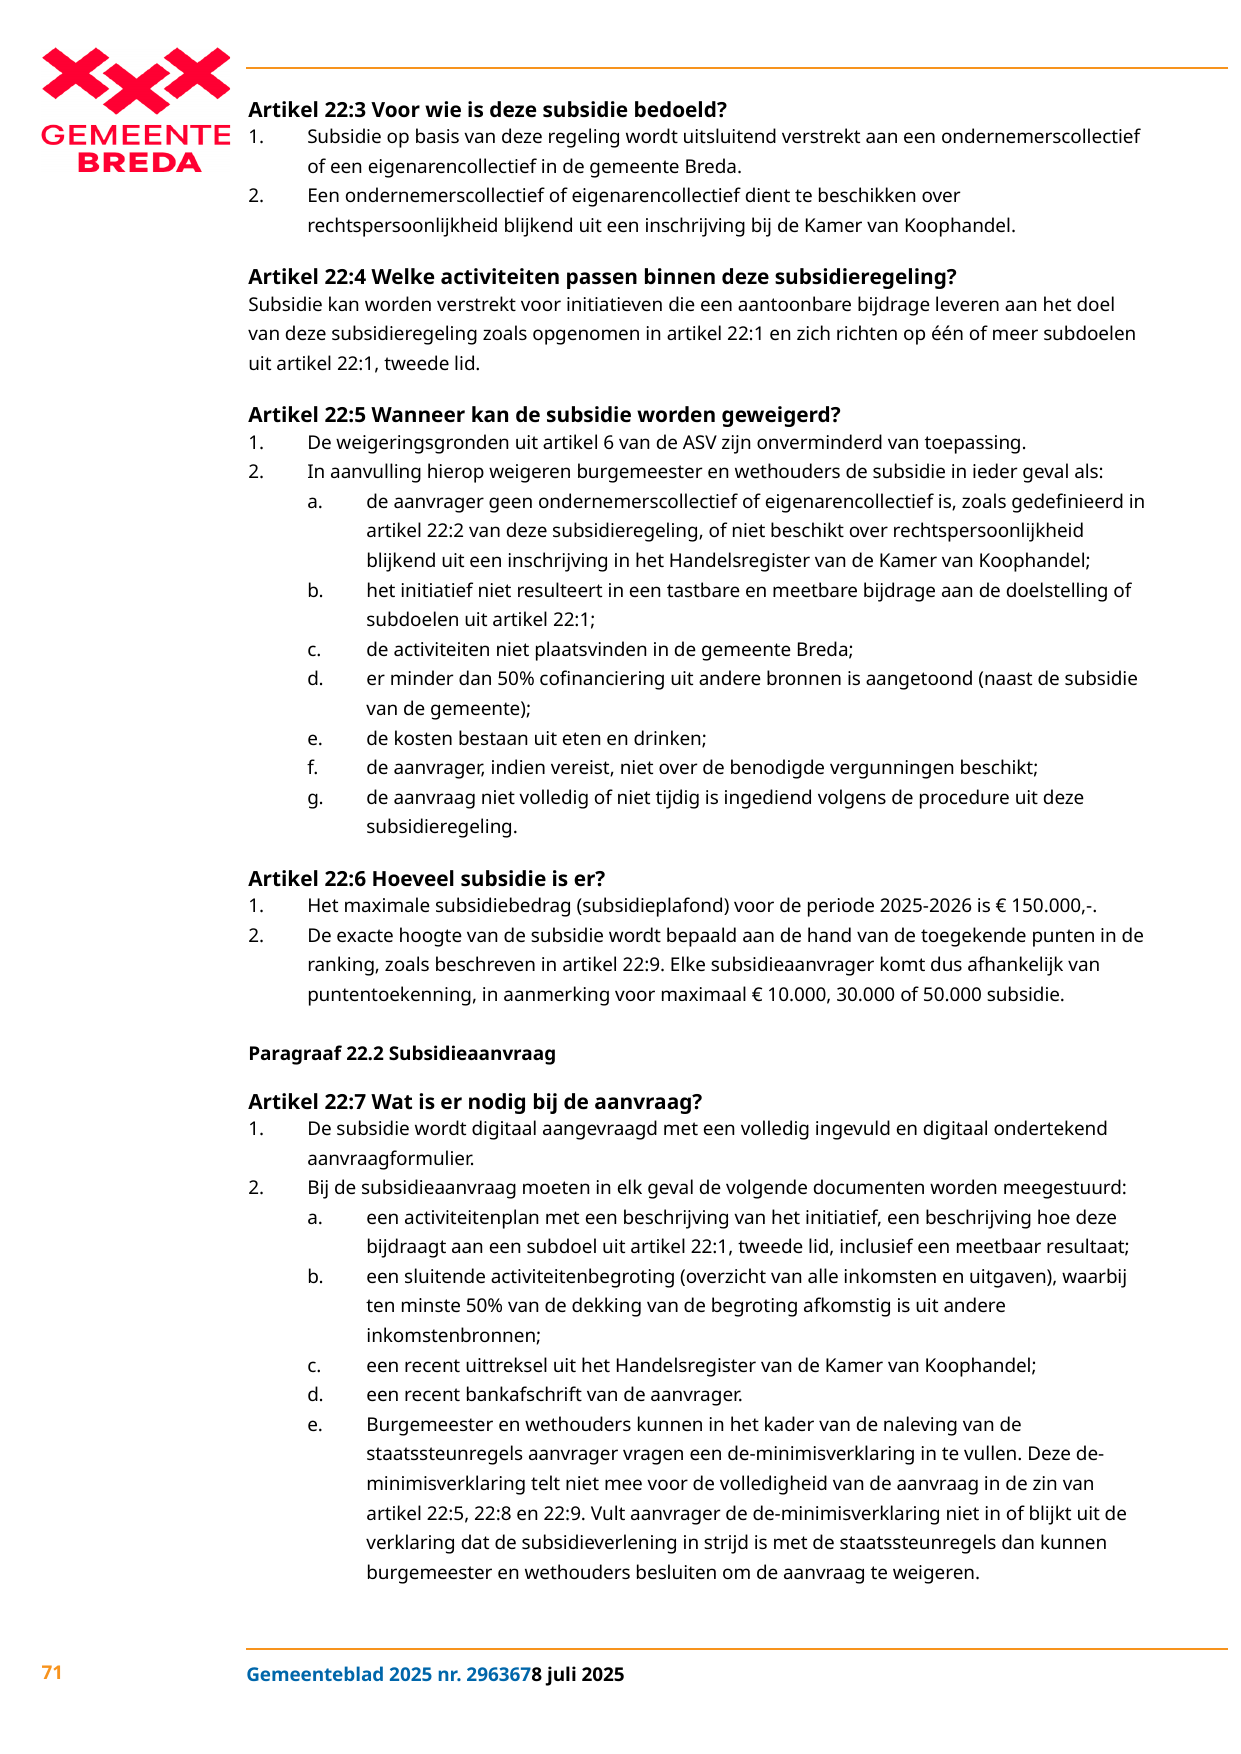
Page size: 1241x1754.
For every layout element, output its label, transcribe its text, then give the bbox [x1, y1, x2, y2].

text Artikel 22:5 Wanneer kan de subsidie worden geweigerd? [248, 400, 1152, 429]
list Bij de subsidieaanvraag moeten in elk geval de volgende documenten worden meegestuurd: [248, 1174, 1152, 1200]
list De subsidie wordt digitaal aangevraagd met een volledig ingevuld en digitaal ondertekend aanvraagformulier. [248, 1115, 1152, 1171]
list De exacte hoogte van de subsidie wordt bepaald aan de hand van de toegekende punten in de ranking, zoals beschreven in artikel 22:9. Elke subsidieaanvrager komt dus afhankelijk van puntentoekenning, in aanmerking voor maximaal € 10.000, 30.000 of 50.000 subsidie. [248, 922, 1152, 1007]
list de aanvrager, indien vereist, niet over de benodigde vergunningen beschikt; [307, 754, 1152, 780]
text Paragraaf 22.2 Subsidieaanvraag [248, 1040, 1152, 1066]
list Burgemeester en wethouders kunnen in het kader van de naleving van de staatssteunregels aanvrager vragen een de-minimisverklaring in te vullen. Deze de-minimisverklaring telt niet mee voor de volledigheid van de aanvraag in de zin van artikel 22:5, 22:8 en 22:9. Vult aanvrager de de-minimisverklaring niet in of blijkt uit de verklaring dat de subsidieverlening in strijd is met de staatssteunregels dan kunnen burgemeester en wethouders besluiten om de aanvraag te weigeren. [307, 1411, 1152, 1585]
list Het maximale subsidiebedrag (subsidieplafond) voor de periode 2025-2026 is € 150.000,-. [248, 892, 1152, 918]
list Subsidie op basis van deze regeling wordt uitsluitend verstrekt aan een ondernemerscollectief of een eigenarencollectief in de gemeente Breda. [248, 123, 1152, 178]
list Een ondernemerscollectief of eigenarencollectief dient te beschikken over rechtspersoonlijkheid blijkend uit een inschrijving bij de Kamer van Koophandel. [248, 182, 1152, 238]
list een recent uittreksel uit het Handelsregister van de Kamer van Koophandel; [307, 1352, 1152, 1378]
picture [41, 47, 231, 172]
text Artikel 22:6 Hoeveel subsidie is er? [248, 864, 1152, 892]
list een activiteitenplan met een beschrijving van het initiatief, een beschrijving hoe deze bijdraagt aan een subdoel uit artikel 22:1, tweede lid, inclusief een meetbaar resultaat; [307, 1204, 1152, 1259]
list er minder dan 50% cofinanciering uit andere bronnen is aangetoond (naast de subsidie van de gemeente); [307, 666, 1152, 721]
list de activiteiten niet plaatsvinden in de gemeente Breda; [307, 636, 1152, 662]
list de aanvraag niet volledig of niet tijdig is ingediend volgens de procedure uit deze subsidieregeling. [307, 784, 1152, 839]
text Artikel 22:4 Welke activiteiten passen binnen deze subsidieregeling? [248, 262, 1152, 291]
list het initiatief niet resulteert in een tastbare en meetbare bijdrage aan de doelstelling of subdoelen uit artikel 22:1; [307, 577, 1152, 632]
text Artikel 22:7 Wat is er nodig bij de aanvraag? [248, 1087, 1152, 1115]
list een recent bankafschrift van de aanvrager. [307, 1381, 1152, 1407]
list de kosten bestaan uit eten en drinken; [307, 725, 1152, 750]
text Artikel 22:3 Voor wie is deze subsidie bedoeld? [248, 95, 1152, 123]
list De weigeringsgronden uit artikel 6 van de ASV zijn onverminderd van toepassing. [248, 429, 1152, 454]
list een sluitende activiteitenbegroting (overzicht van alle inkomsten en uitgaven), waarbij ten minste 50% van de dekking van de begroting afkomstig is uit andere inkomstenbronnen; [307, 1263, 1152, 1348]
list In aanvulling hierop weigeren burgemeester en wethouders de subsidie in ieder geval als: [248, 458, 1152, 484]
list de aanvrager geen ondernemerscollectief of eigenarencollectief is, zoals gedefinieerd in artikel 22:2 van deze subsidieregeling, of niet beschikt over rechtspersoonlijkheid blijkend uit een inschrijving in het Handelsregister van de Kamer van Koophandel; [307, 488, 1152, 573]
text Subsidie kan worden verstrekt voor initiatieven die een aantoonbare bijdrage leveren aan het doel van deze subsidieregeling zoals opgenomen in artikel 22:1 en zich richten op één of meer subdoelen uit artikel 22:1, tweede lid. [248, 291, 1152, 376]
